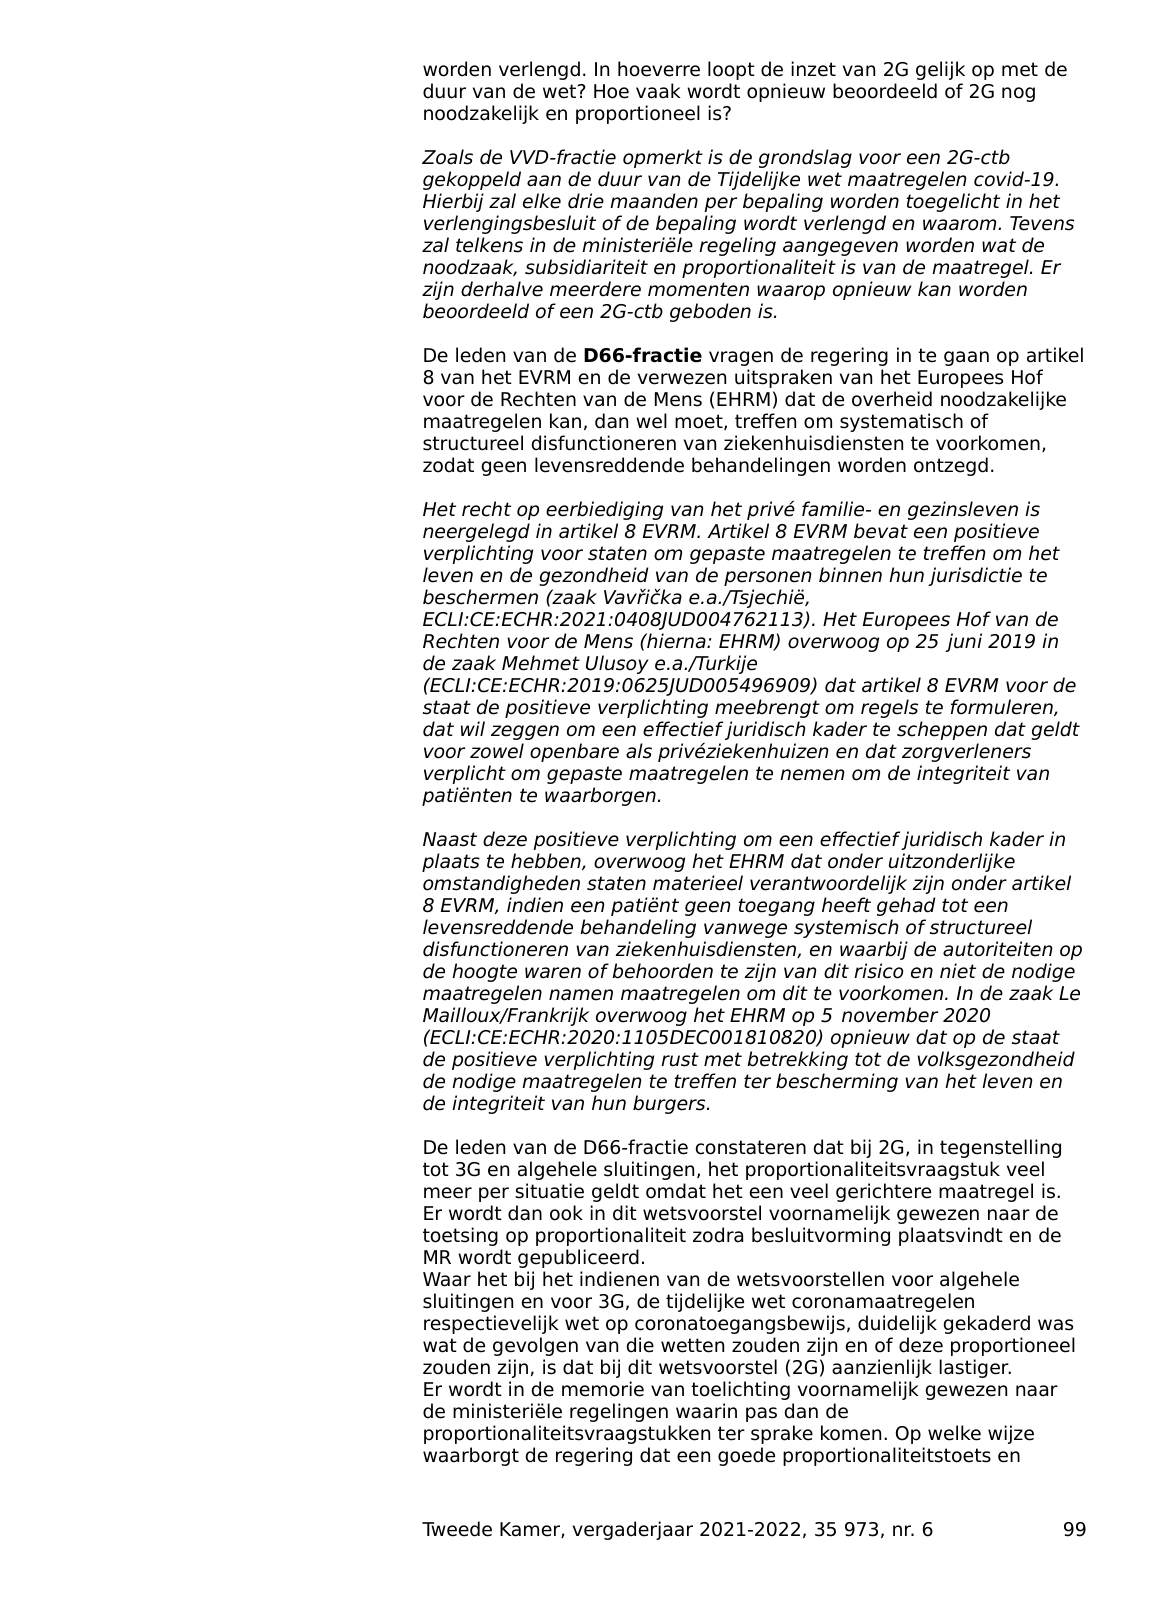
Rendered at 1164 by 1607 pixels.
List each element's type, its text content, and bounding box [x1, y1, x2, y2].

text Naast deze positieve verplichting om een effectief juridisch kader in plaats te hebben, overwoog het EHRM dat onder uitzonderlijke omstandigheden staten materieel verantwoordelijk zijn onder artikel 8 EVRM, indien een patiënt geen toegang heeft gehad tot een levensreddende behandeling vanwege systemisch of structureel disfunctioneren van ziekenhuisdiensten, en waarbij de autoriteiten op de hoogte waren of behoorden te zijn van dit risico en niet de nodige maatregelen namen maatregelen om dit te voorkomen. In de zaak Le Mailloux/Frankrijk overwoog het EHRM op 5 november 2020 (ECLI:CE:ECHR:2020:1105DEC001810820) opnieuw dat op de staat de positieve verplichting rust met betrekking tot de volksgezondheid de nodige maatregelen te treffen ter bescherming van het leven en de integriteit van hun burgers. [422, 829, 1087, 1115]
text De leden van de D66-fractie vragen de regering in te gaan op artikel 8 van het EVRM en de verwezen uitspraken van het Europees Hof voor de Rechten van de Mens (EHRM) dat de overheid noodzakelijke maatregelen kan, dan wel moet, treffen om systematisch of structureel disfunctioneren van ziekenhuisdiensten te voorkomen, zodat geen levensreddende behandelingen worden ontzegd. [422, 345, 1087, 477]
text Het recht op eerbiediging van het privé familie- en gezinsleven is neergelegd in artikel 8 EVRM. Artikel 8 EVRM bevat een positieve verplichting voor staten om gepaste maatregelen te treffen om het leven en de gezondheid van de personen binnen hun jurisdictie te beschermen (zaak Vavřička e.a./Tsjechië, ECLI:CE:ECHR:2021:0408JUD004762113). Het Europees Hof van de Rechten voor de Mens (hierna: EHRM) overwoog op 25 juni 2019 in de zaak Mehmet Ulusoy e.a./Turkije (ECLI:CE:ECHR:2019:0625JUD005496909) dat artikel 8 EVRM voor de staat de positieve verplichting meebrengt om regels te formuleren, dat wil zeggen om een effectief juridisch kader te scheppen dat geldt voor zowel openbare als privéziekenhuizen en dat zorgverleners verplicht om gepaste maatregelen te nemen om de integriteit van patiënten te waarborgen. [422, 499, 1087, 807]
text Zoals de VVD-fractie opmerkt is de grondslag voor een 2G-ctb gekoppeld aan de duur van de Tijdelijke wet maatregelen covid-19. Hierbij zal elke drie maanden per bepaling worden toegelicht in het verlengingsbesluit of de bepaling wordt verlengd en waarom. Tevens zal telkens in de ministeriële regeling aangegeven worden wat de noodzaak, subsidiariteit en proportionaliteit is van de maatregel. Er zijn derhalve meerdere momenten waarop opnieuw kan worden beoordeeld of een 2G-ctb geboden is. [422, 147, 1087, 323]
text Waar het bij het indienen van de wetsvoorstellen voor algehele sluitingen en voor 3G, de tijdelijke wet coronamaatregelen respectievelijk wet op coronatoegangsbewijs, duidelijk gekaderd was wat de gevolgen van die wetten zouden zijn en of deze proportioneel zouden zijn, is dat bij dit wetsvoorstel (2G) aanzienlijk lastiger. [422, 1269, 1087, 1379]
text worden verlengd. In hoeverre loopt de inzet van 2G gelijk op met de duur van de wet? Hoe vaak wordt opnieuw beoordeeld of 2G nog noodzakelijk en proportioneel is? [422, 59, 1087, 125]
text De leden van de D66-fractie constateren dat bij 2G, in tegenstelling tot 3G en algehele sluitingen, het proportionaliteitsvraagstuk veel meer per situatie geldt omdat het een veel gerichtere maatregel is. Er wordt dan ook in dit wetsvoorstel voornamelijk gewezen naar de toetsing op proportionaliteit zodra besluitvorming plaatsvindt en de MR wordt gepubliceerd. [422, 1137, 1087, 1269]
text Er wordt in de memorie van toelichting voornamelijk gewezen naar de ministeriële regelingen waarin pas dan de proportionaliteitsvraagstukken ter sprake komen. Op welke wijze waarborgt de regering dat een goede proportionaliteitstoets en [422, 1379, 1087, 1467]
